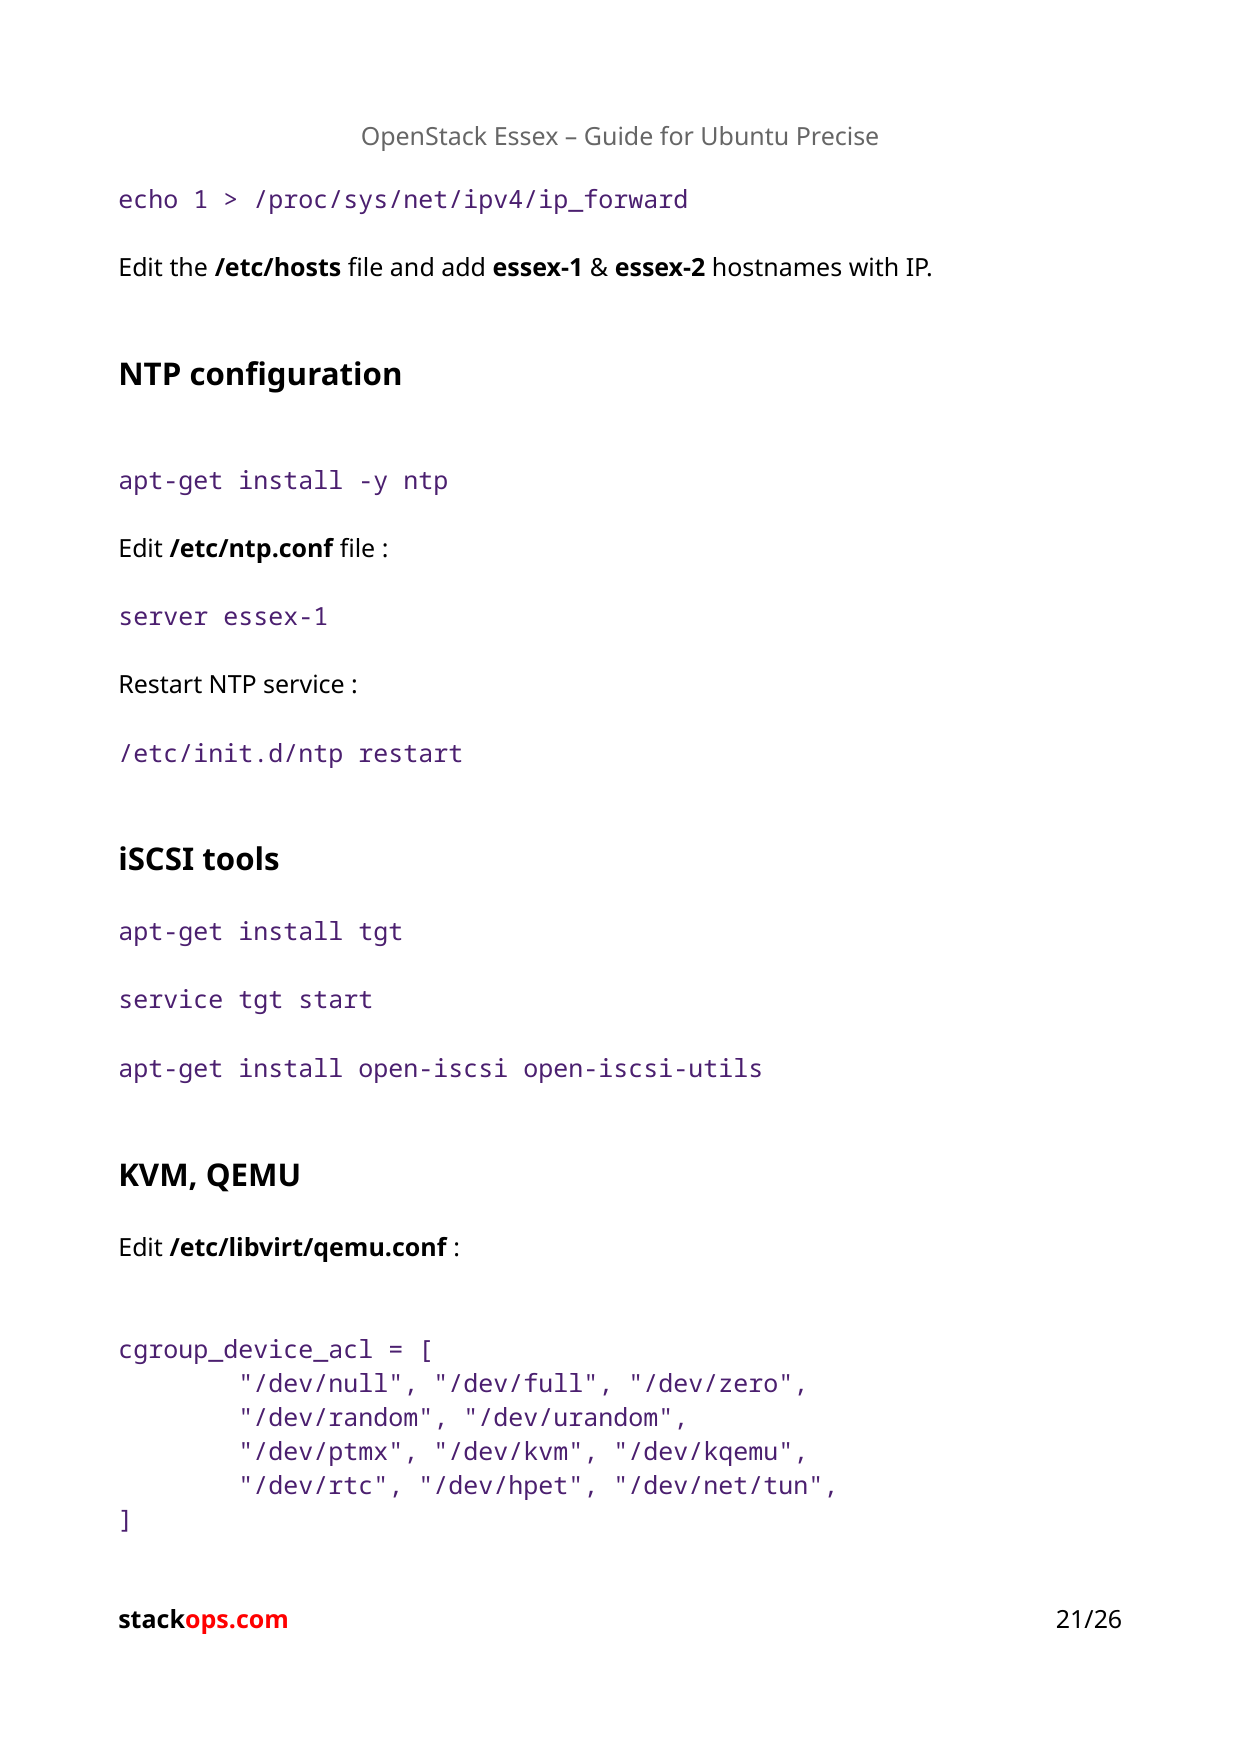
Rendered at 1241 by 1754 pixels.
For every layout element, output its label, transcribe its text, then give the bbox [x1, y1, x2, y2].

text Restart NTP service : [118, 667, 1122, 701]
text service tgt start [118, 982, 1122, 1016]
text "/dev/null", "/dev/full", "/dev/zero", [118, 1365, 1122, 1399]
text echo 1 > /proc/sys/net/ipv4/ip_forward [118, 182, 1122, 216]
text Edit /etc/ntp.conf file : [118, 531, 1122, 565]
text /etc/init.d/ntp restart [118, 735, 1122, 769]
text Edit the /etc/hosts file and add essex-1 & essex-2 hostnames with IP. [118, 250, 1122, 284]
text KVM, QEMU [118, 1152, 1122, 1195]
text Edit /etc/libvirt/qemu.conf : [118, 1229, 1122, 1263]
text server essex-1 [118, 599, 1122, 633]
text iSCSI tools [118, 837, 1122, 880]
text NTP configuration [118, 352, 1122, 394]
text "/dev/random", "/dev/urandom", [118, 1399, 1122, 1433]
text apt-get install tgt [118, 914, 1122, 948]
text apt-get install open-iscsi open-iscsi-utils [118, 1050, 1122, 1084]
text cgroup_device_acl = [ [118, 1331, 1122, 1365]
text apt-get install -y ntp [118, 463, 1122, 497]
text ] [118, 1502, 1122, 1536]
text "/dev/ptmx", "/dev/kvm", "/dev/kqemu", [118, 1433, 1122, 1468]
text "/dev/rtc", "/dev/hpet", "/dev/net/tun", [118, 1468, 1122, 1502]
